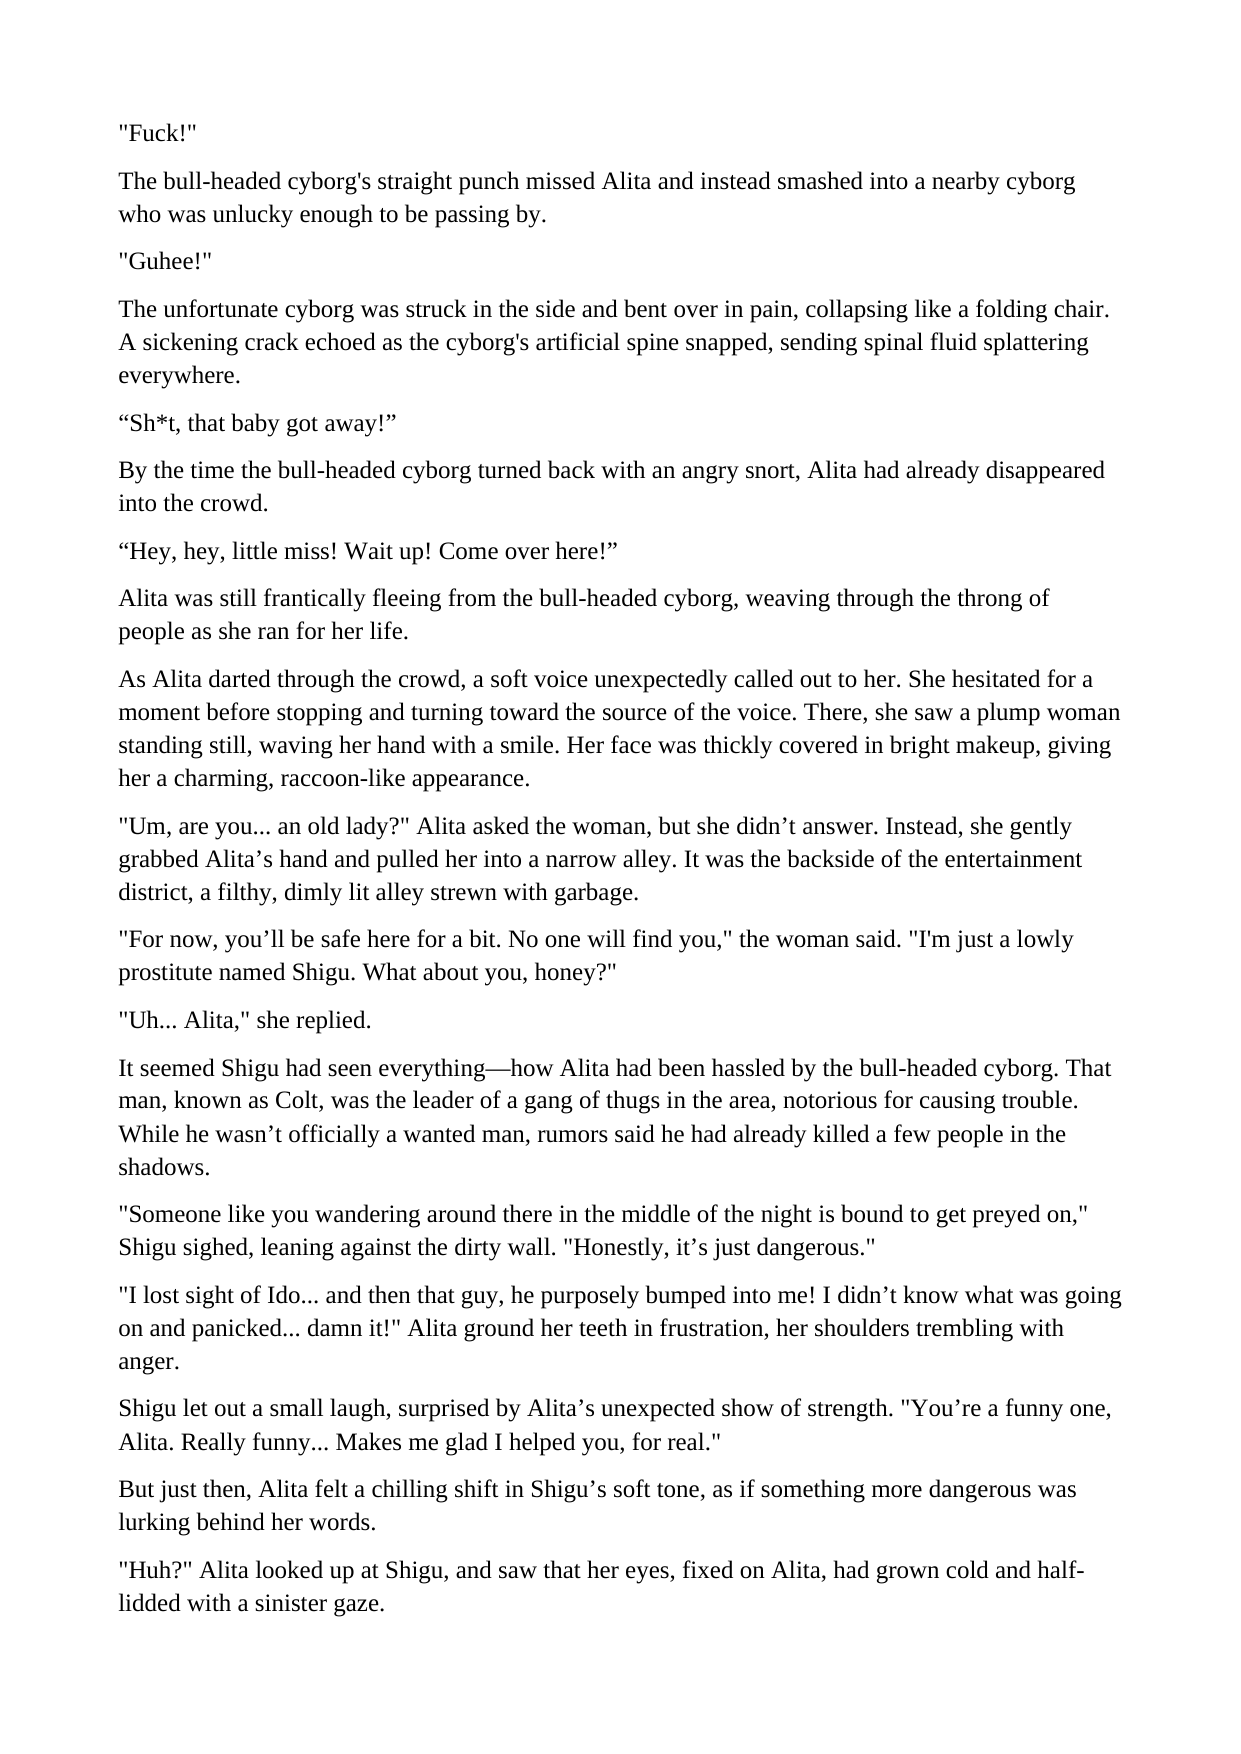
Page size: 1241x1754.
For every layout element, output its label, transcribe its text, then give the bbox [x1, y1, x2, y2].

text "Someone like you wandering around there in the middle of the night is bound to get preyed on," Shigu sighed, leaning against the dirty wall. "Honestly, it’s just dangerous." [118, 1199, 1122, 1261]
text "For now, you’ll be safe here for a bit. No one will find you," the woman said. "I'm just a lowly prostitute named Shigu. What about you, honey?" [118, 924, 1122, 986]
text "Guhee!" [118, 246, 1122, 275]
text The bull-headed cyborg's straight punch missed Alita and instead smashed into a nearby cyborg who was unlucky enough to be passing by. [118, 166, 1122, 227]
text By the time the bull-headed cyborg turned back with an angry snort, Alita had already disappeared into the crowd. [118, 455, 1122, 517]
text It seemed Shigu had seen everything—how Alita had been hassled by the bull-headed cyborg. That man, known as Colt, was the leader of a gang of thugs in the area, notorious for causing trouble. While he wasn’t officially a wanted man, rumors said he had already killed a few people in the shadows. [118, 1053, 1122, 1180]
text But just then, Alita felt a chilling shift in Shigu’s soft tone, as if something more dangerous was lurking behind her words. [118, 1474, 1122, 1536]
text The unfortunate cyborg was struck in the side and bent over in pain, collapsing like a folding chair. A sickening crack echoed as the cyborg's artificial spine snapped, sending spinal fluid splattering everywhere. [118, 294, 1122, 389]
text "Fuck!" [118, 118, 1122, 147]
text "Huh?" Alita looked up at Shigu, and saw that her eyes, fixed on Alita, had grown cold and half-lidded with a sinister gaze. [118, 1555, 1122, 1617]
text As Alita darted through the crowd, a soft voice unexpectedly called out to her. She hesitated for a moment before stopping and turning toward the source of the voice. There, she saw a plump woman standing still, waving her hand with a smile. Her face was thickly covered in bright makeup, giving her a charming, raccoon-like appearance. [118, 664, 1122, 792]
text Alita was still frantically fleeing from the bull-headed cyborg, weaving through the throng of people as she ran for her life. [118, 583, 1122, 645]
text "I lost sight of Ido... and then that guy, he purposely bumped into me! I didn’t know what was going on and panicked... damn it!" Alita ground her teeth in frustration, her shoulders trembling with anger. [118, 1280, 1122, 1375]
text "Uh... Alita," she replied. [118, 1005, 1122, 1034]
text “Hey, hey, little miss! Wait up! Come over here!” [118, 536, 1122, 564]
text "Um, are you... an old lady?" Alita asked the woman, but she didn’t answer. Instead, she gently grabbed Alita’s hand and pulled her into a narrow alley. It was the backside of the entertainment district, a filthy, dimly lit alley strewn with garbage. [118, 811, 1122, 906]
text “Sh*t, that baby got away!” [118, 408, 1122, 436]
text Shigu let out a small laugh, surprised by Alita’s unexpected show of strength. "You’re a funny one, Alita. Really funny... Makes me glad I helped you, for real." [118, 1393, 1122, 1455]
